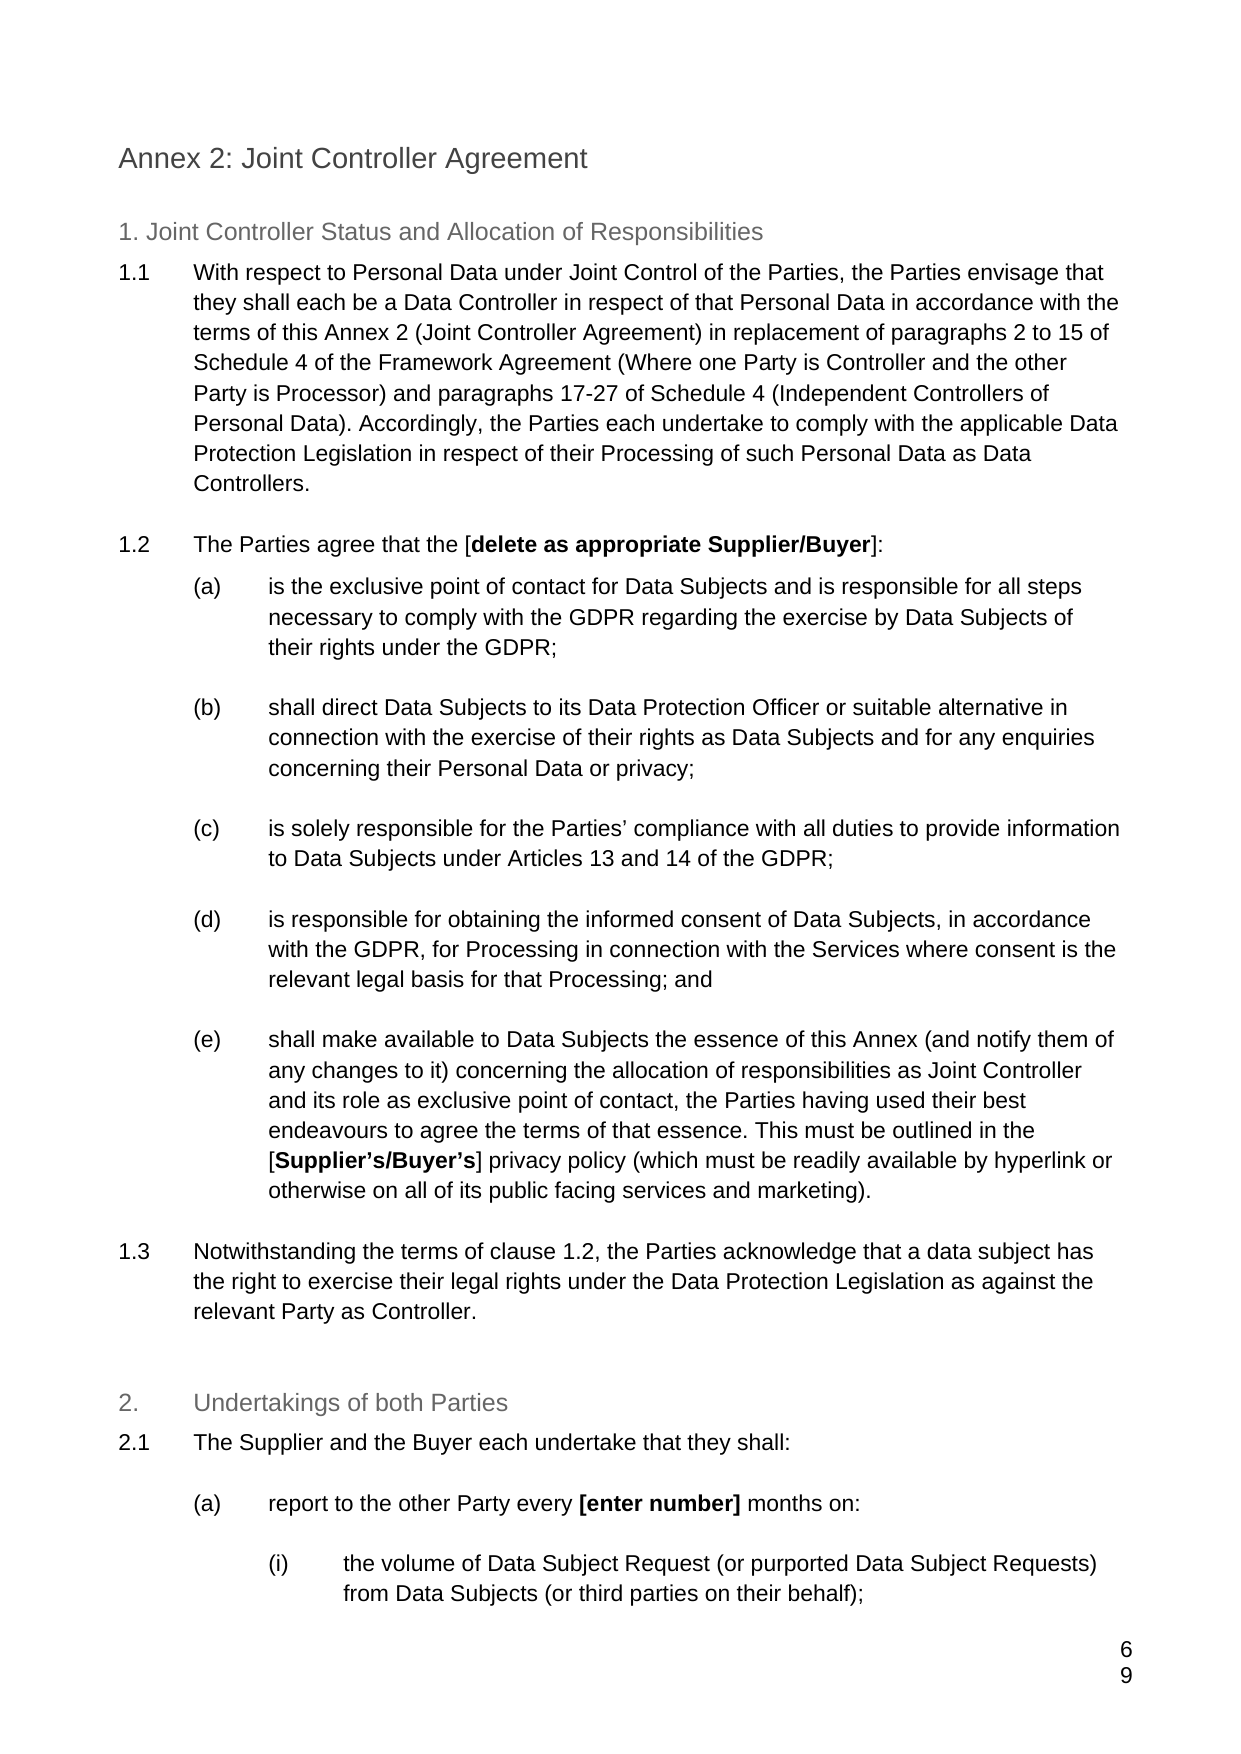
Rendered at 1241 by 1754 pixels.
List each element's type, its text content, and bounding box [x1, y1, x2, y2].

subtitle 1. Joint Controller Status and Allocation of Responsibilities [118, 217, 1122, 246]
text (a) is the exclusive point of contact for Data Subjects and is responsible for all steps necessary to comply with the GDPR regarding the exercise by Data Subjects of their rights under the GDPR; [193, 573, 1122, 660]
text 1.3 Notwithstanding the terms of clause 1.2, the Parties acknowledge that a data subject has the right to exercise their legal rights under the Data Protection Legislation as against the relevant Party as Controller. [118, 1238, 1122, 1325]
text (i) the volume of Data Subject Request (or purported Data Subject Requests) from Data Subjects (or third parties on their behalf); [268, 1550, 1122, 1607]
text 1.1 With respect to Personal Data under Joint Control of the Parties, the Parties envisage that they shall each be a Data Controller in respect of that Personal Data in accordance with the terms of this Annex 2 (Joint Controller Agreement) in replacement of paragraphs 2 to 15 of Schedule 4 of the Framework Agreement (Where one Party is Controller and the other Party is Processor) and paragraphs 17-27 of Schedule 4 (Independent Controllers of Personal Data). Accordingly, the Parties each undertake to comply with the applicable Data Protection Legislation in respect of their Processing of such Personal Data as Data Controllers. [118, 259, 1122, 497]
subtitle Annex 2: Joint Controller Agreement [118, 141, 1122, 175]
subtitle 2. Undertakings of both Parties [118, 1388, 1122, 1417]
text (d) is responsible for obtaining the informed consent of Data Subjects, in accordance with the GDPR, for Processing in connection with the Services where consent is the relevant legal basis for that Processing; and [193, 906, 1122, 992]
text (b) shall direct Data Subjects to its Data Protection Officer or suitable alternative in connection with the exercise of their rights as Data Subjects and for any enquiries concerning their Personal Data or privacy; [193, 694, 1122, 781]
text (c) is solely responsible for the Parties’ compliance with all duties to provide information to Data Subjects under Articles 13 and 14 of the GDPR; [193, 815, 1122, 872]
text 2.1 The Supplier and the Buyer each undertake that they shall: [118, 1429, 1122, 1456]
text 1.2 The Parties agree that the [delete as appropriate Supplier/Buyer]: [118, 531, 1122, 557]
text (e) shall make available to Data Subjects the essence of this Annex (and notify them of any changes to it) concerning the allocation of responsibilities as Joint Controller and its role as exclusive point of contact, the Parties having used their best endeavours to agree the terms of that essence. This must be outlined in the [Supplier’s/Buyer’s] privacy policy (which must be readily available by hyperlink or otherwise on all of its public facing services and marketing). [193, 1026, 1122, 1204]
text (a) report to the other Party every [enter number] months on: [118, 1490, 1122, 1516]
